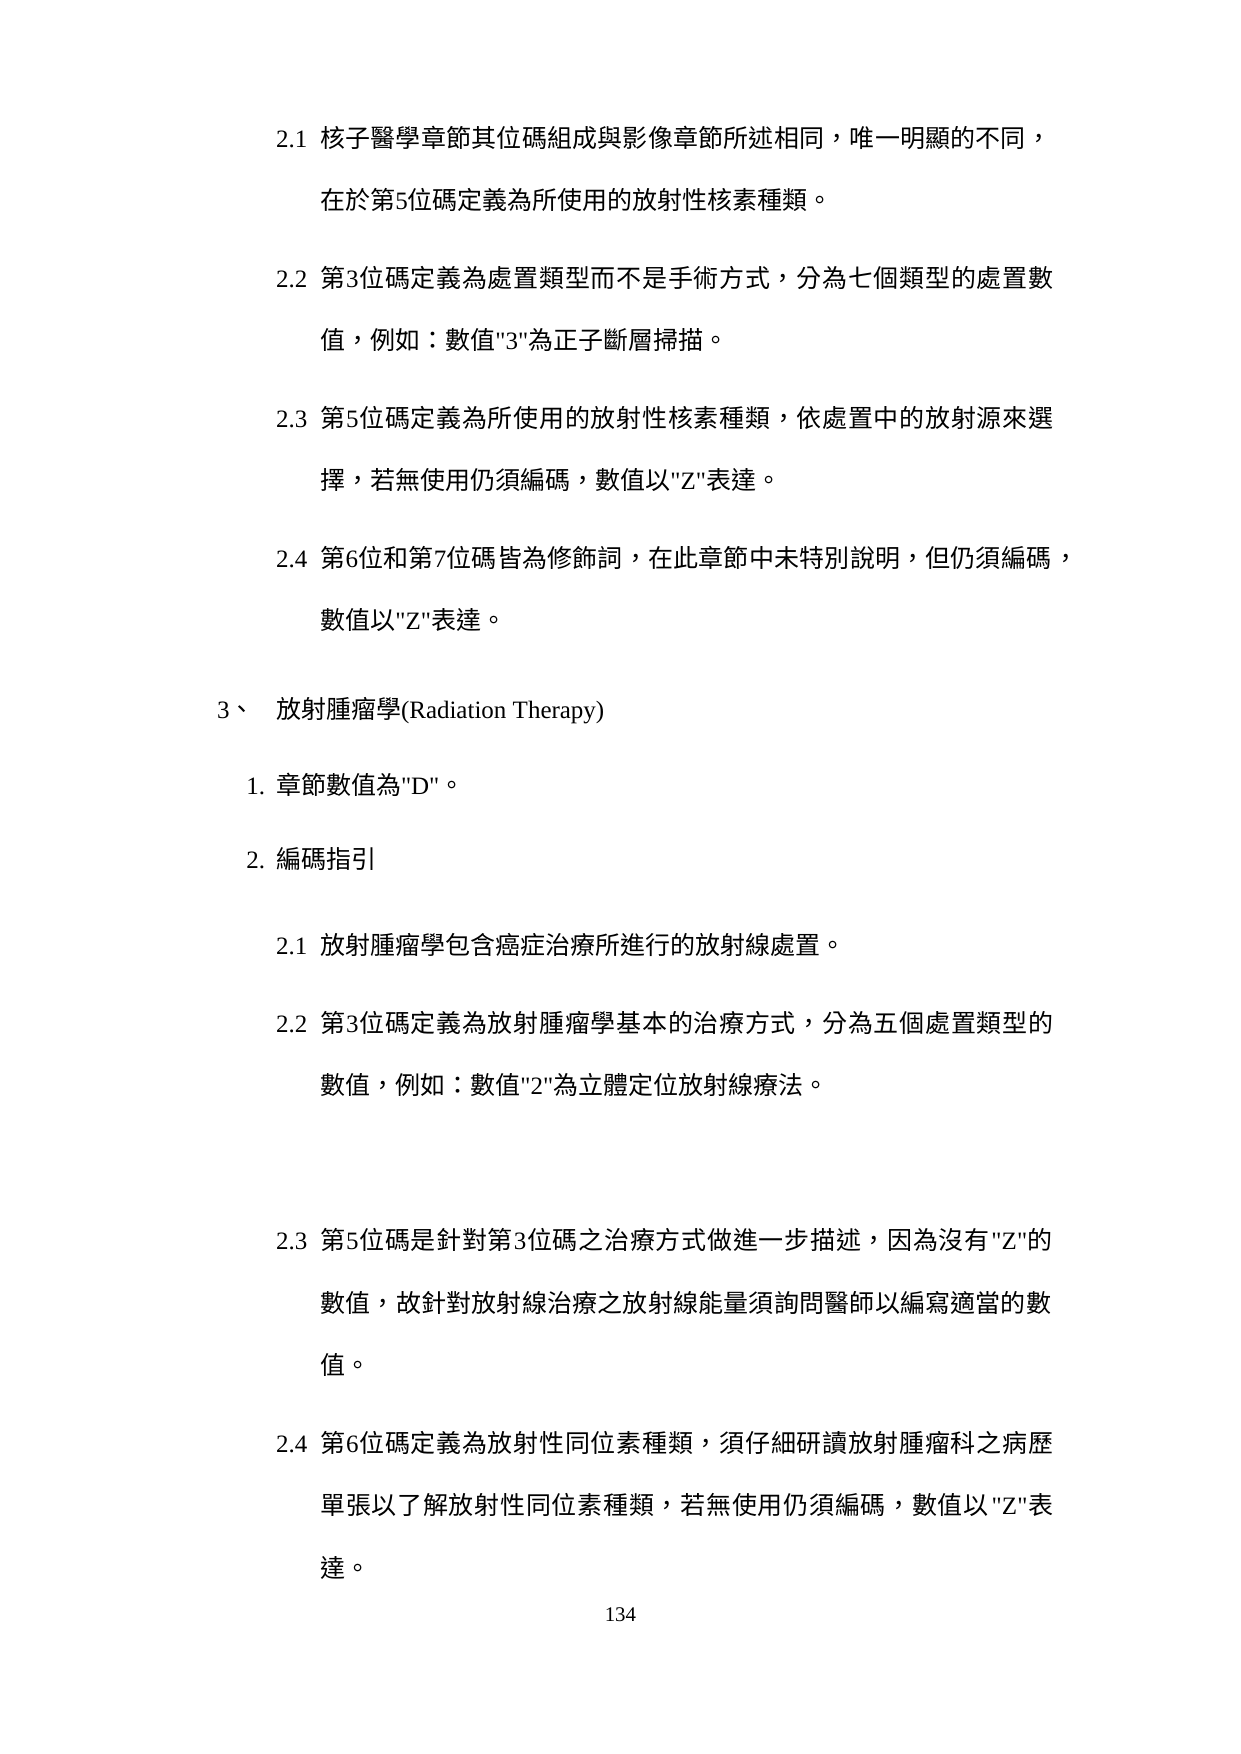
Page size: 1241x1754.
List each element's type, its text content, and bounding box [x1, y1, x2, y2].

list 第6位碼定義為放射性同位素種類，須仔細研讀放射腫瘤科之病歷單張以了解放射性同位素種類，若無使用仍須編碼，數值以"Z"表達。 [276, 1399, 1053, 1587]
list 核子醫學章節其位碼組成與影像章節所述相同，唯一明顯的不同，在於第5位碼定義為所使用的放射性核素種類。 [276, 94, 1053, 219]
list 第3位碼定義為處置類型而不是手術方式，分為七個類型的處置數值，例如：數值"3"為正子斷層掃描。 [276, 234, 1053, 359]
list 第3位碼定義為放射腫瘤學基本的治療方式，分為五個處置類型的數值，例如：數值"2"為立體定位放射線療法。 [276, 979, 1053, 1104]
list 放射腫瘤學(Radiation Therapy) [217, 666, 1053, 728]
list 放射腫瘤學包含癌症治療所進行的放射線處置。 [276, 902, 1053, 964]
list 第5位碼是針對第3位碼之治療方式做進一步描述，因為沒有"Z"的數值，故針對放射線治療之放射線能量須詢問醫師以編寫適當的數值。 [276, 1197, 1053, 1384]
list 編碼指引 [246, 839, 1053, 876]
list 第5位碼定義為所使用的放射性核素種類，依處置中的放射源來選擇，若無使用仍須編碼，數值以"Z"表達。 [276, 374, 1053, 499]
list 章節數值為"D"。 [246, 766, 1053, 802]
list 第6位和第7位碼皆為修飾詞，在此章節中未特別說明，但仍須編碼，數值以"Z"表達。 [276, 514, 1053, 639]
